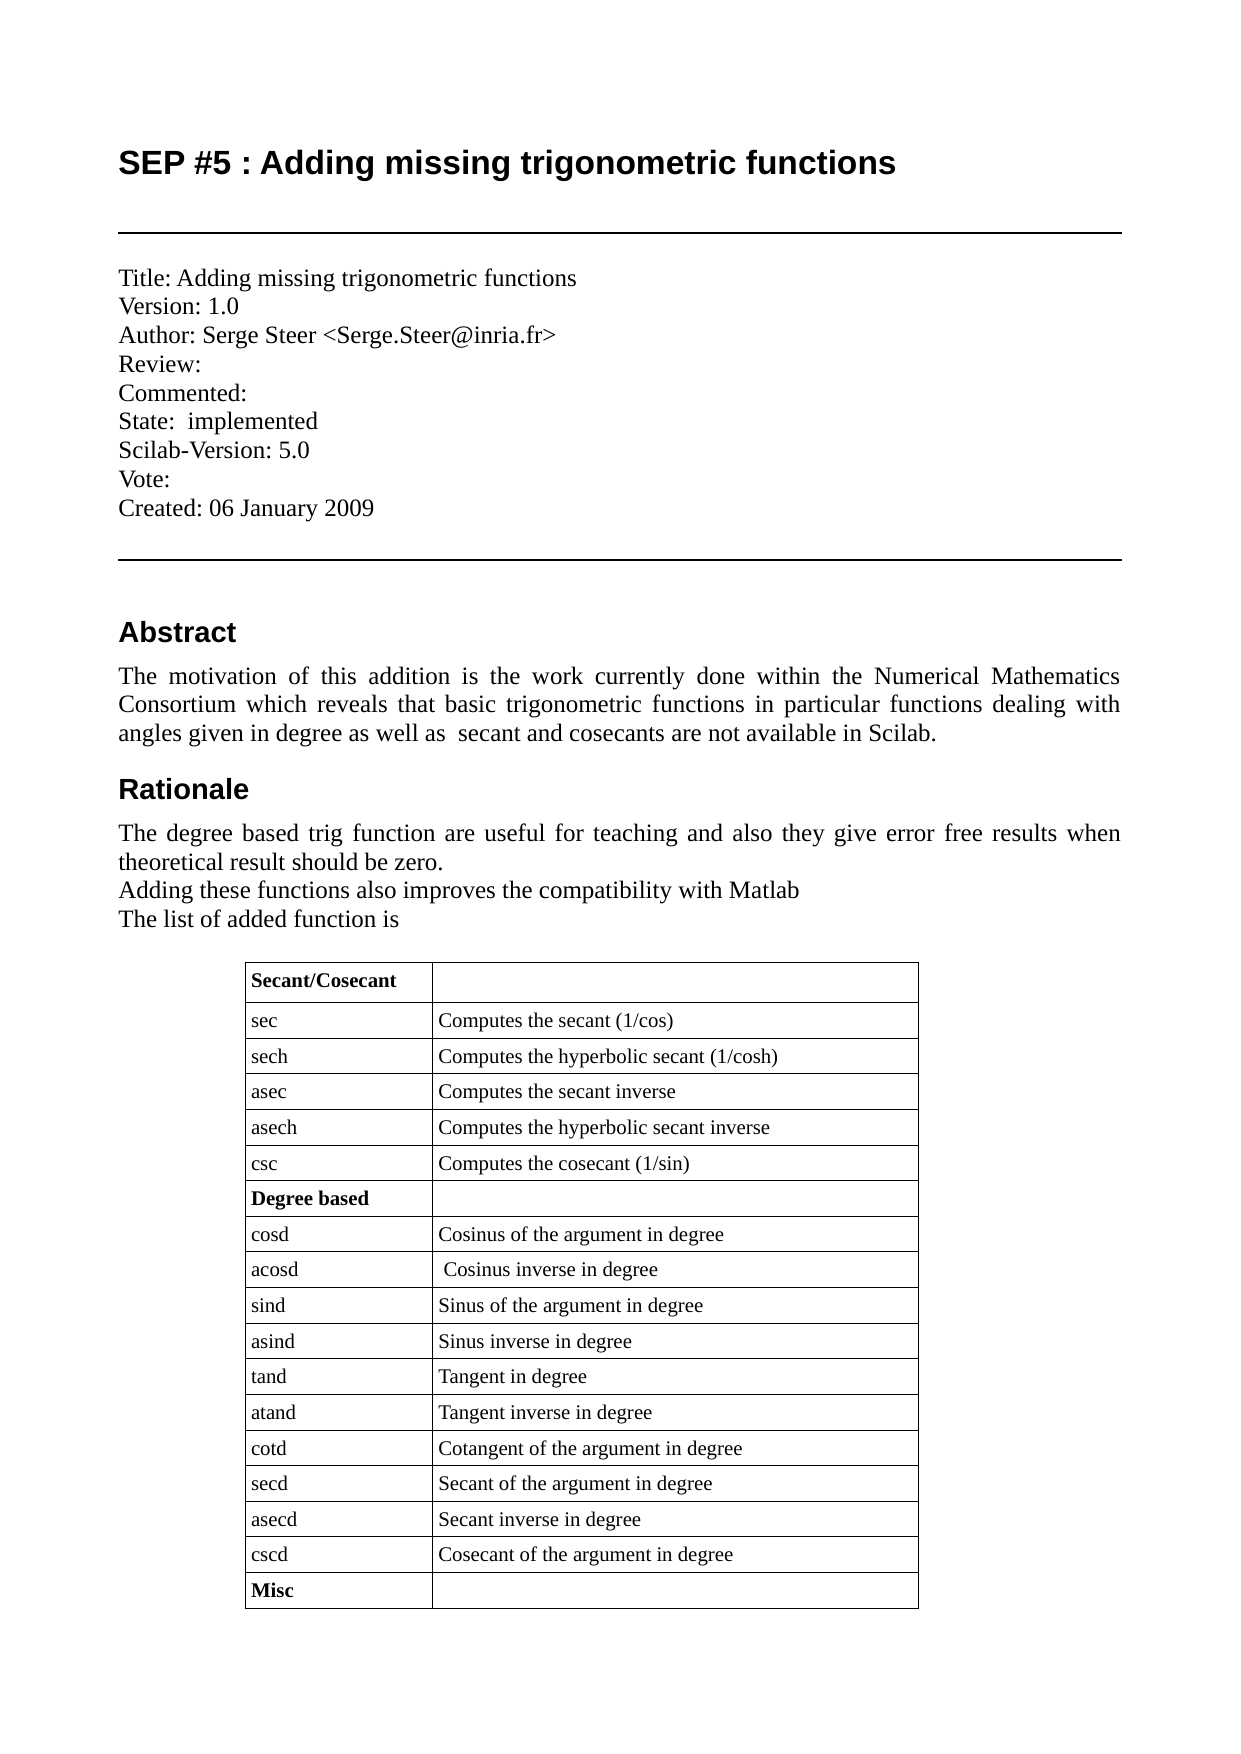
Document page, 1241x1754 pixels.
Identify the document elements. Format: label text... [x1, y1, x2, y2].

table_cell Computes the hyperbolic secant inverse [433, 1110, 918, 1144]
table_cell [433, 1573, 918, 1608]
table_cell Computes the secant inverse [433, 1074, 918, 1109]
table_cell Secant inverse in degree [433, 1502, 918, 1536]
text Commented: [118, 378, 1122, 406]
table_cell Secant of the argument in degree [433, 1466, 918, 1501]
text Scilab-Version: 5.0 [118, 435, 1122, 464]
table_cell acosd [246, 1252, 432, 1287]
text Version: 1.0 [118, 291, 1122, 320]
table_header Secant/Cosecant [246, 963, 432, 1002]
table_cell sech [246, 1039, 432, 1073]
table_cell Cotangent of the argument in degree [433, 1431, 918, 1465]
table_cell atand [246, 1395, 432, 1429]
table_cell Cosinus inverse in degree [433, 1252, 918, 1287]
text State: implemented [118, 406, 1122, 435]
table_cell Cosecant of the argument in degree [433, 1537, 918, 1572]
text The list of added function is [118, 904, 1122, 933]
table_cell cosd [246, 1217, 432, 1251]
table_cell asecd [246, 1502, 432, 1536]
table_cell Tangent in degree [433, 1359, 918, 1394]
table_cell csc [246, 1146, 432, 1180]
text Review: [118, 349, 1122, 378]
table_cell cscd [246, 1537, 432, 1572]
table_cell [433, 1181, 918, 1216]
text Title: Adding missing trigonometric functions [118, 263, 1122, 291]
table_cell Tangent inverse in degree [433, 1395, 918, 1429]
text Author: Serge Steer <Serge.Steer@inria.fr> [118, 320, 1122, 349]
text Created: 06 January 2009 [118, 493, 1122, 521]
table_cell sec [246, 1003, 432, 1038]
table_cell tand [246, 1359, 432, 1394]
table_cell Cosinus of the argument in degree [433, 1217, 918, 1251]
subtitle Abstract [118, 615, 1122, 648]
text The motivation of this addition is the work currently done within the Numerical Mathematics Consortium which reveals that basic trigonometric functions in particular functions dealing with angles given in degree as well as secant and cosecants are not available in Scilab. [118, 661, 1122, 747]
table_cell Sinus inverse in degree [433, 1324, 918, 1358]
table_cell Computes the secant (1/cos) [433, 1003, 918, 1038]
table_cell Computes the hyperbolic secant (1/cosh) [433, 1039, 918, 1073]
table_cell Degree based [246, 1181, 432, 1216]
subtitle SEP #5 : Adding missing trigonometric functions [118, 143, 1122, 182]
table_cell Computes the cosecant (1/sin) [433, 1146, 918, 1180]
table_cell sind [246, 1288, 432, 1323]
table_cell asec [246, 1074, 432, 1109]
table_cell asind [246, 1324, 432, 1358]
table_cell Misc [246, 1573, 432, 1608]
text The degree based trig function are useful for teaching and also they give error free results when theoretical result should be zero. [118, 818, 1122, 876]
text Vote: [118, 464, 1122, 493]
subtitle Rationale [118, 772, 1122, 806]
table_header [433, 963, 918, 1002]
table_cell secd [246, 1466, 432, 1501]
table_cell Sinus of the argument in degree [433, 1288, 918, 1323]
table_cell asech [246, 1110, 432, 1144]
text Adding these functions also improves the compatibility with Matlab [118, 876, 1122, 904]
table_cell cotd [246, 1431, 432, 1465]
